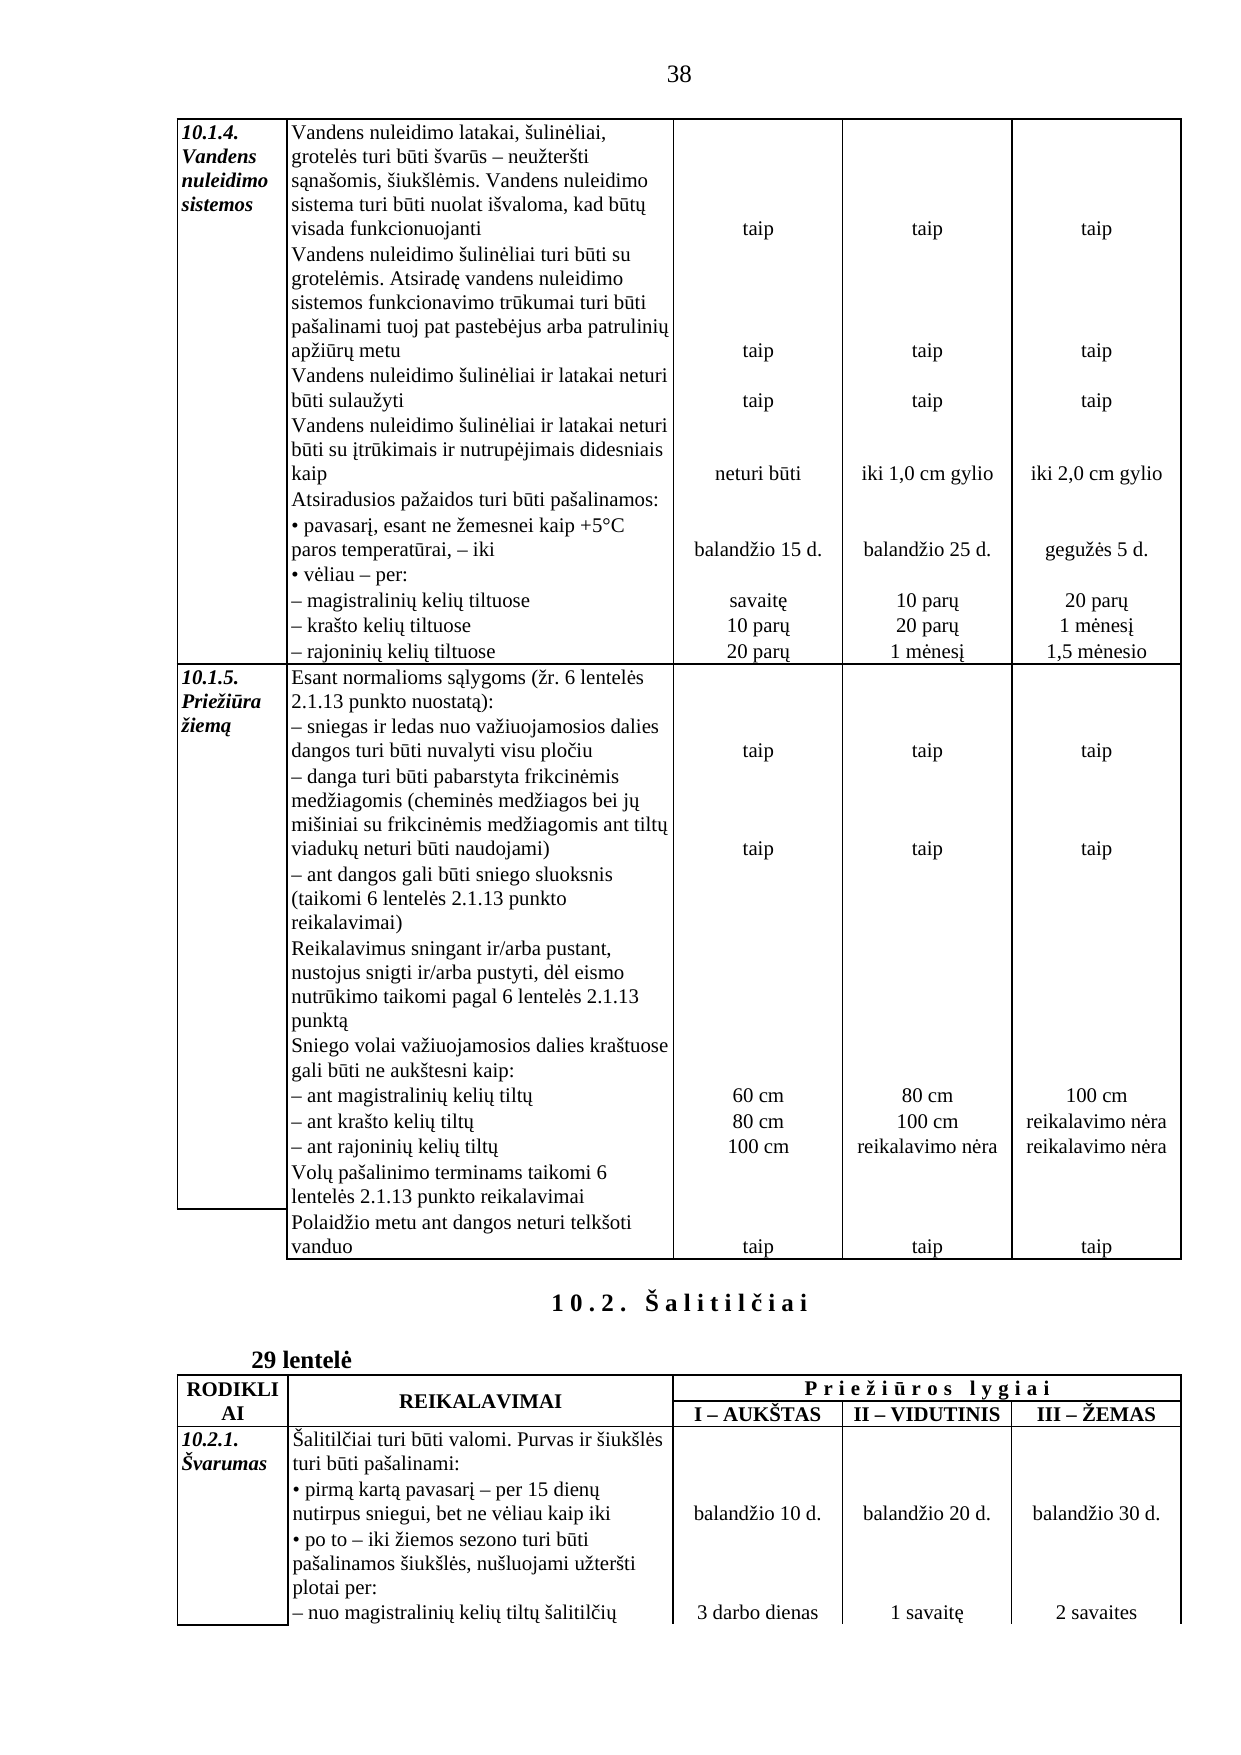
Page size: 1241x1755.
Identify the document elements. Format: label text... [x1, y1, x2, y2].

table_cell • po to – iki žiemos sezono turi būti pašalinamos šiukšlės, nušluojami užteršti plotai per: [289, 1525, 672, 1599]
table_cell – krašto kelių tiltuose [288, 612, 673, 637]
table_cell Vandens nuleidimo šulinėliai ir latakai neturi būti su įtrūkimais ir nutrupėjimais didesniais kaip [288, 412, 673, 485]
table_cell 100 cm [843, 1107, 1011, 1133]
table_cell iki 1,0 cm gylio [843, 412, 1011, 485]
table_cell taip [1013, 1208, 1180, 1258]
table_cell taip [674, 763, 842, 860]
table_cell taip [1013, 713, 1180, 762]
table_cell taip [674, 240, 842, 362]
table_cell [674, 860, 842, 934]
table_cell Atsiradusios pažaidos turi būti pašalinamos: [288, 485, 673, 511]
table_cell Reikalavimus sningant ir/arba pustant, nustojus snigti ir/arba pustyti, dėl eismo nutrūkimo taikomi pagal 6 lentelės 2.1.13 punktą [288, 934, 673, 1032]
table_cell [1012, 1427, 1180, 1475]
table_cell 100 cm [1013, 1082, 1180, 1107]
table_cell – ant magistralinių kelių tiltų [288, 1082, 673, 1107]
table_cell [1013, 934, 1180, 1032]
table_cell neturi būti [674, 412, 842, 485]
table_cell 2 savaites [1012, 1599, 1180, 1624]
table_cell 10.1.5. Priežiūra žiemą [178, 665, 286, 1208]
table_cell balandžio 15 d. [674, 511, 842, 561]
table_cell [674, 485, 842, 511]
table_cell [843, 860, 1011, 934]
table_cell [843, 561, 1011, 586]
table_cell 100 cm [674, 1133, 842, 1158]
table_cell reikalavimo nėra [1013, 1133, 1180, 1158]
table_cell balandžio 10 d. [674, 1475, 842, 1525]
table_cell [843, 1427, 1011, 1475]
table_cell [843, 665, 1011, 713]
table_cell taip [674, 713, 842, 762]
table_cell [1013, 860, 1180, 934]
table_cell [843, 934, 1011, 1032]
table_cell 1 mėnesį [843, 638, 1011, 663]
table_cell 80 cm [843, 1082, 1011, 1107]
table_cell [674, 665, 842, 713]
table_cell – magistralinių kelių tiltuose [288, 586, 673, 612]
table_cell 20 parų [1013, 586, 1180, 612]
table_cell taip [843, 362, 1011, 412]
table_cell [674, 1032, 842, 1082]
table_cell 1,5 mėnesio [1013, 638, 1180, 663]
table_cell Vandens nuleidimo šulinėliai ir latakai neturi būti sulaužyti [288, 362, 673, 412]
table_cell [674, 934, 842, 1032]
table_cell 20 parų [674, 638, 842, 663]
table_cell Vandens nuleidimo šulinėliai turi būti su grotelėmis. Atsiradę vandens nuleidimo sistemos funkcionavimo trūkumai turi būti pašalinami tuoj pat pastebėjus arba patrulinių apžiūrų metu [288, 240, 673, 362]
table_cell 3 darbo dienas [674, 1599, 842, 1624]
table_cell Polaidžio metu ant dangos neturi telkšoti vanduo [288, 1208, 673, 1258]
table_cell 10.1.4. Vandens nuleidimo sistemos [178, 120, 286, 663]
table_cell 10.2.1. Švarumas [178, 1427, 287, 1624]
table_cell [843, 1525, 1011, 1599]
table_cell taip [1013, 763, 1180, 860]
table_cell 60 cm [674, 1082, 842, 1107]
table_cell reikalavimo nėra [1013, 1107, 1180, 1133]
table_cell savaitę [674, 586, 842, 612]
table_cell taip [1013, 240, 1180, 362]
table_cell – ant rajoninių kelių tiltų [288, 1133, 673, 1158]
table_cell [843, 1159, 1011, 1208]
table_cell taip [843, 240, 1011, 362]
table_cell • pirmą kartą pavasarį – per 15 dienų nutirpus sniegui, bet ne vėliau kaip iki [289, 1475, 672, 1525]
table_cell taip [674, 1208, 842, 1258]
table_header REIKALAVIMAI [289, 1376, 672, 1426]
table_cell 1 savaitę [843, 1599, 1011, 1624]
table_cell 10 parų [843, 586, 1011, 612]
table_cell [843, 485, 1011, 511]
table_cell – nuo magistralinių kelių tiltų šalitilčių [289, 1599, 672, 1624]
table_cell [1013, 665, 1180, 713]
text 29 lentelė [177, 1346, 1181, 1374]
table_cell taip [674, 362, 842, 412]
table_cell taip [1013, 362, 1180, 412]
table_cell – ant dangos gali būti sniego sluoksnis (taikomi 6 lentelės 2.1.13 punkto reikalavimai) [288, 860, 673, 934]
table_cell taip [1013, 120, 1180, 240]
table_cell • pavasarį, esant ne žemesnei kaip +5°C paros temperatūrai, – iki [288, 511, 673, 561]
table_cell reikalavimo nėra [843, 1133, 1011, 1158]
table_cell [674, 1525, 842, 1599]
table_cell taip [843, 763, 1011, 860]
table_cell Volų pašalinimo terminams taikomi 6 lentelės 2.1.13 punkto reikalavimai [288, 1159, 673, 1208]
table_cell 20 parų [843, 612, 1011, 637]
table_cell [674, 1159, 842, 1208]
table_cell iki 2,0 cm gylio [1013, 412, 1180, 485]
table_cell balandžio 20 d. [843, 1475, 1011, 1525]
table_cell balandžio 30 d. [1012, 1475, 1180, 1525]
table_cell [1012, 1525, 1180, 1599]
table_cell taip [843, 713, 1011, 762]
table_cell – danga turi būti pabarstyta frikcinėmis medžiagomis (cheminės medžiagos bei jų mišiniai su frikcinėmis medžiagomis ant tiltų viadukų neturi būti naudojami) [288, 763, 673, 860]
table_cell [1013, 561, 1180, 586]
table_cell [674, 1427, 842, 1475]
table_cell 1 mėnesį [1013, 612, 1180, 637]
table_cell 10 parų [674, 612, 842, 637]
table_cell balandžio 25 d. [843, 511, 1011, 561]
table_cell taip [843, 120, 1011, 240]
table_cell – sniegas ir ledas nuo važiuojamosios dalies dangos turi būti nuvalyti visu pločiu [288, 713, 673, 762]
table_cell taip [674, 120, 842, 240]
table_cell [1013, 1159, 1180, 1208]
table_cell – rajoninių kelių tiltuose [288, 638, 673, 663]
table_cell [674, 561, 842, 586]
table_cell gegužės 5 d. [1013, 511, 1180, 561]
table_cell Sniego volai važiuojamosios dalies kraštuose gali būti ne aukštesni kaip: [288, 1032, 673, 1082]
table_cell [843, 1032, 1011, 1082]
table_cell 80 cm [674, 1107, 842, 1133]
table_cell [1013, 485, 1180, 511]
table_cell [1013, 1032, 1180, 1082]
table_header RODIKLIAI [178, 1376, 287, 1426]
table_cell • vėliau – per: [288, 561, 673, 586]
table_cell taip [843, 1208, 1011, 1258]
text 10.2. Šalitilčiai [177, 1288, 1181, 1317]
table_cell – ant krašto kelių tiltų [288, 1107, 673, 1133]
